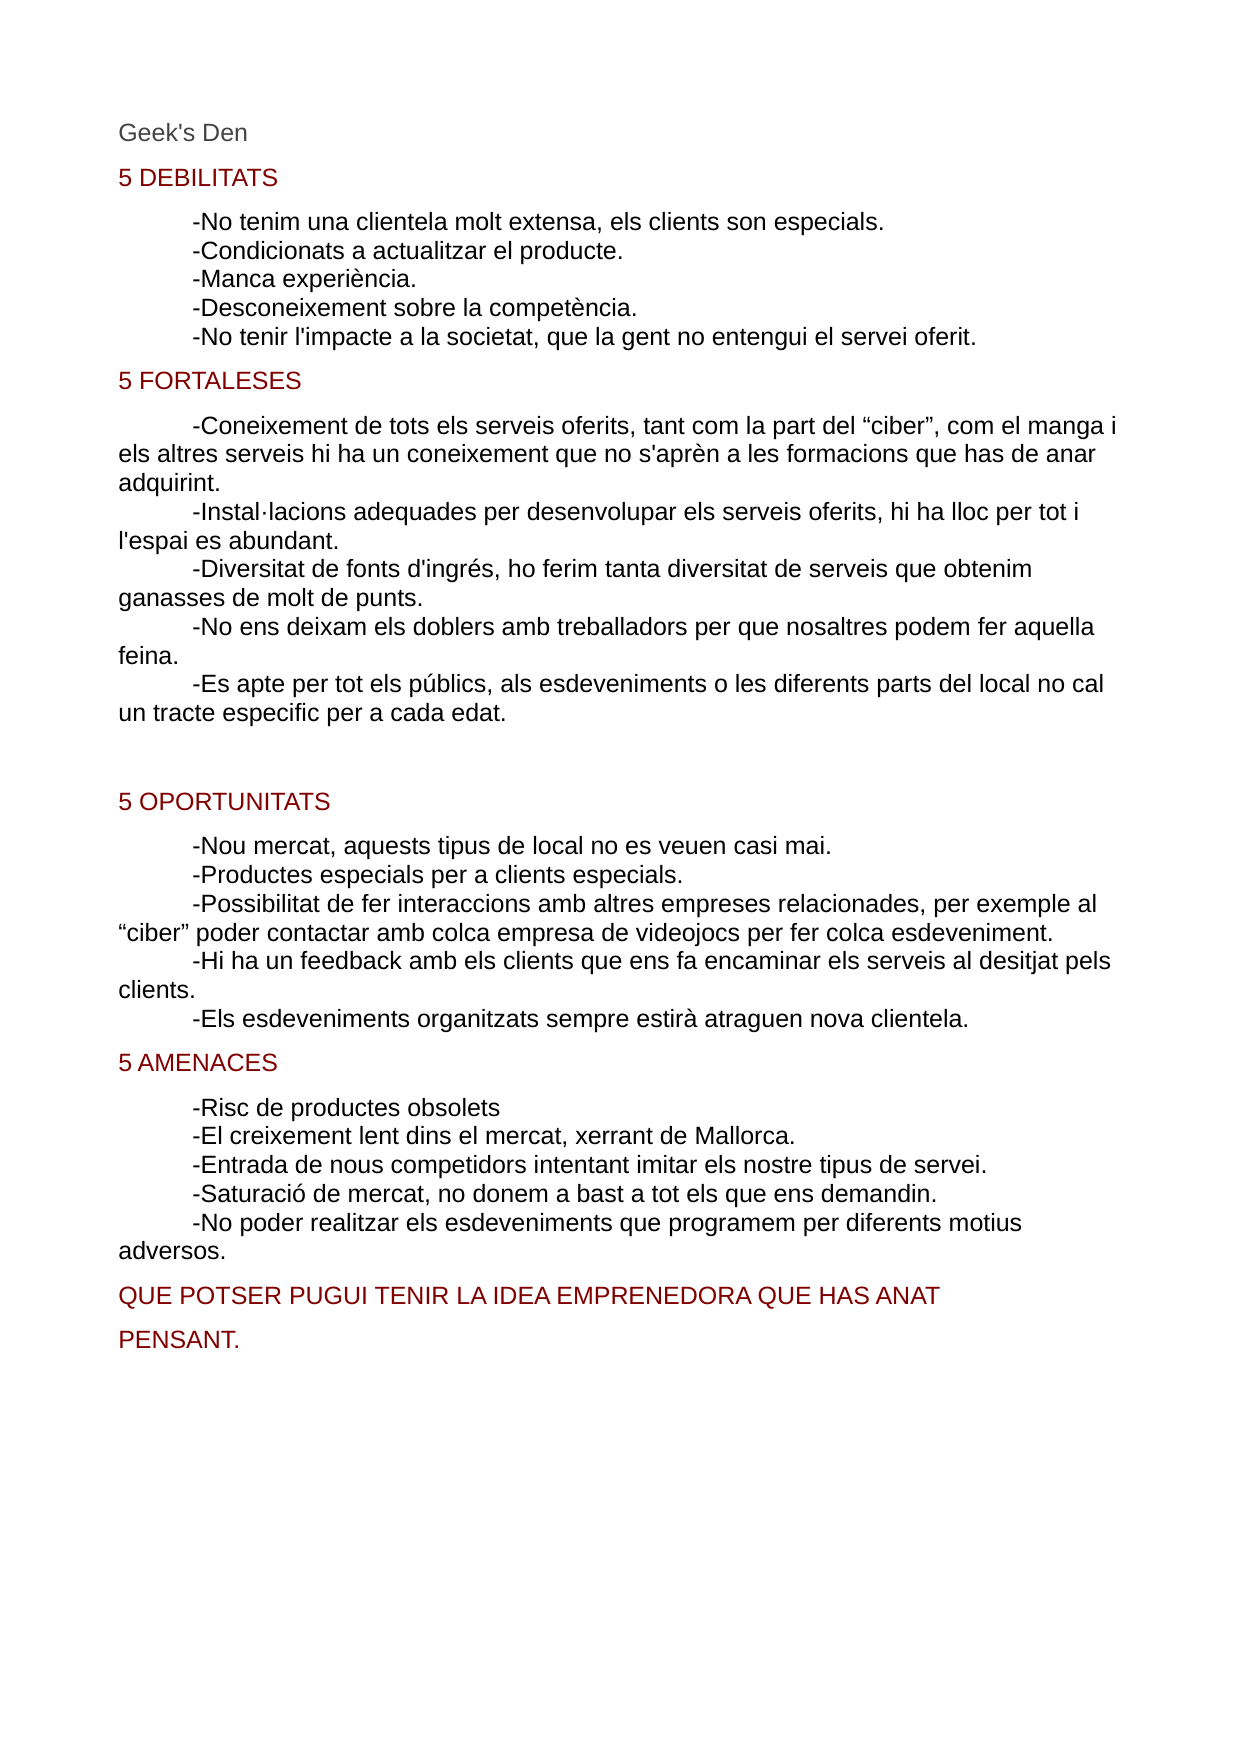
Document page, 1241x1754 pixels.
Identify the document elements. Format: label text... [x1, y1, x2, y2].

text -Risc de productes obsolets -El creixement lent dins el mercat, xerrant de Mallorca. -Entrada de nous competidors intentant imitar els nostre tipus de servei. -Saturació de mercat, no donem a bast a tot els que ens demandin. -No poder realitzar els esdeveniments que programem per diferents motius adversos. [118, 1092, 1122, 1265]
text -Coneixement de tots els serveis oferits, tant com la part del “ciber”, com el manga i els altres serveis hi ha un coneixement que no s'aprèn a les formacions que has de anar adquirint. -Instal·lacions adequades per desenvolupar els serveis oferits, hi ha lloc per tot i l'espai es abundant. -Diversitat de fonts d'ingrés, ho ferim tanta diversitat de serveis que obtenim ganasses de molt de punts. -No ens deixam els doblers amb treballadors per que nosaltres podem fer aquella feina. -Es apte per tot els públics, als esdeveniments o les diferents parts del local no cal un tracte especific per a cada edat. [118, 411, 1122, 727]
text Geek's Den [118, 118, 1122, 147]
text 5 AMENACES [118, 1048, 1122, 1077]
text 5 FORTALESES [118, 366, 1122, 395]
text 5 OPORTUNITATS [118, 787, 1122, 816]
text PENSANT. [118, 1325, 1122, 1354]
text 5 DEBILITATS [118, 162, 1122, 191]
text QUE POTSER PUGUI TENIR LA IDEA EMPRENEDORA QUE HAS ANAT [118, 1281, 1122, 1309]
text -Nou mercat, aquests tipus de local no es veuen casi mai. -Productes especials per a clients especials. -Possibilitat de fer interaccions amb altres empreses relacionades, per exemple al “ciber” poder contactar amb colca empresa de videojocs per fer colca esdeveniment. -Hi ha un feedback amb els clients que ens fa encaminar els serveis al desitjat pels clients. -Els esdeveniments organitzats sempre estirà atraguen nova clientela. [118, 831, 1122, 1032]
text -No tenim una clientela molt extensa, els clients son especials. -Condicionats a actualitzar el producte. -Manca experiència. -Desconeixement sobre la competència. -No tenir l'impacte a la societat, que la gent no entengui el servei oferit. [118, 207, 1122, 351]
